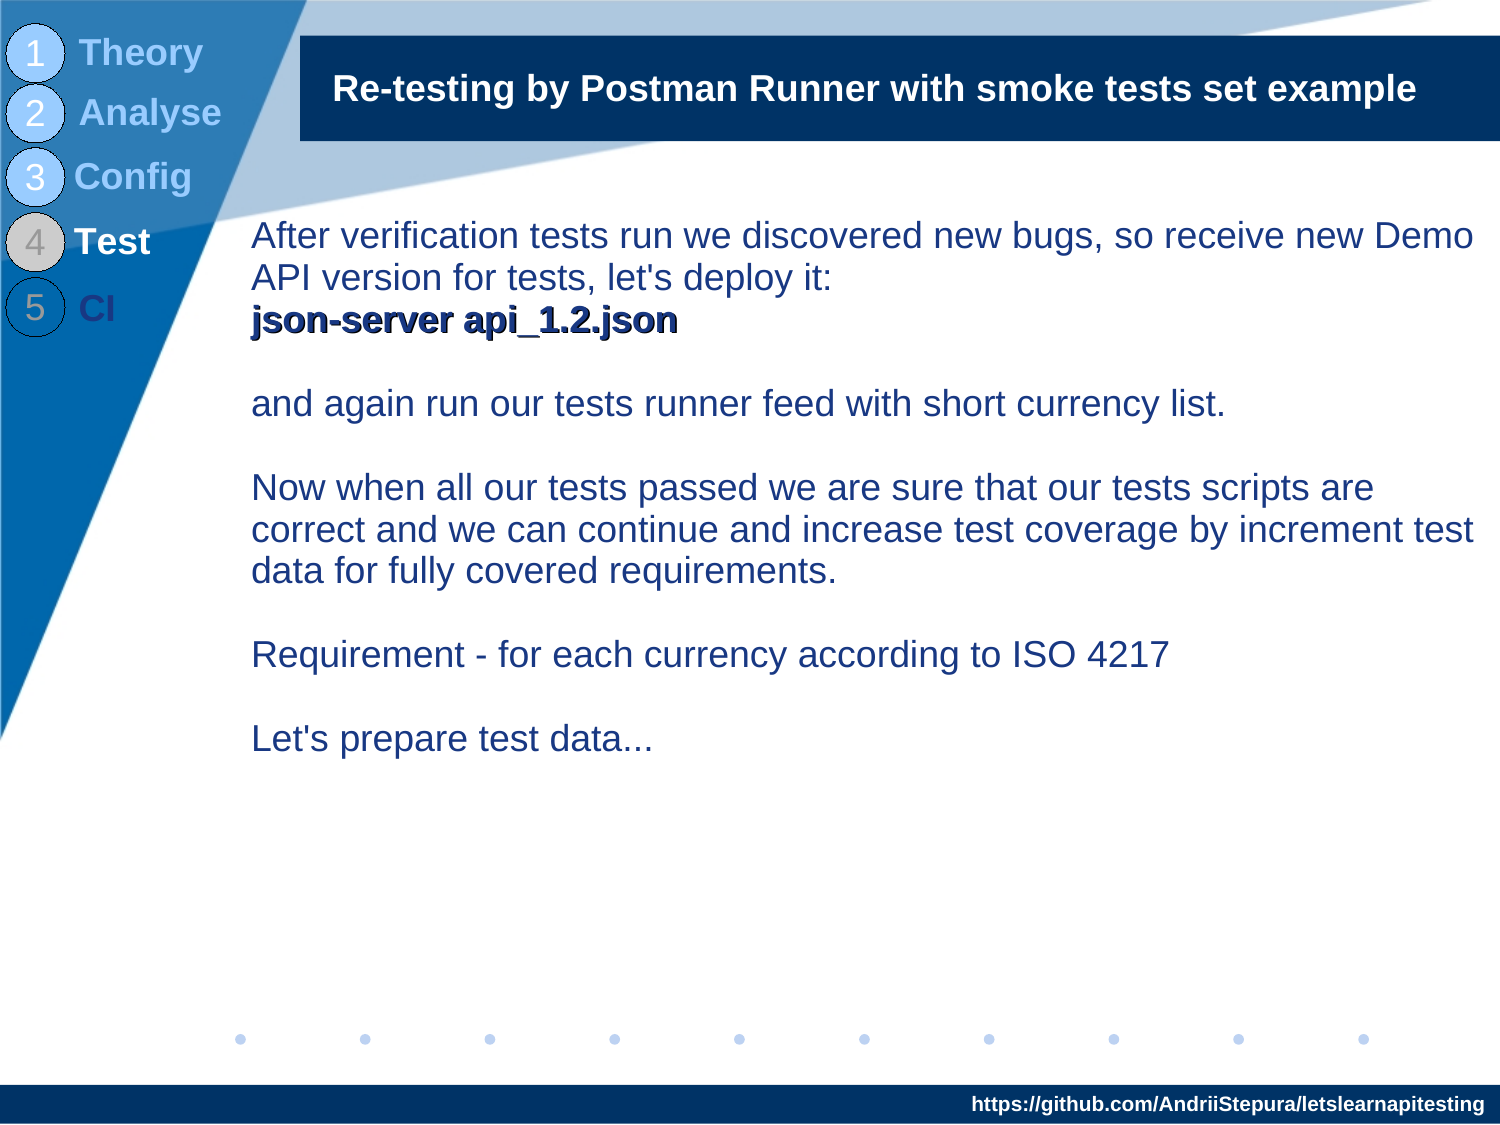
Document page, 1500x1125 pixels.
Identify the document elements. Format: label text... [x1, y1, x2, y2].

list Config [58, 147, 591, 223]
text_box After verification tests run we discovered new bugs, so receive new Demo API version for tests, let's deploy it: json-server api_1.2.json and again run our tests runner feed with short currency list. Now when all our tests passed we are sure that our tests scripts are correct and we can continue and increase test coverage by increment test data for fully covered requirements. Requirement - for each currency according to ISO 4217 Let's prepare test data... [236, 206, 1500, 980]
text_box 1 [5, 23, 66, 83]
list Analyse [63, 83, 266, 148]
picture [38, 67, 63, 100]
text_box 2 [5, 83, 66, 143]
list CI [63, 279, 148, 339]
list Theory [63, 23, 266, 83]
title Re-testing by Postman Runner with smoke tests set example [300, 35, 1500, 142]
picture [0, 0, 1500, 842]
list Test [59, 212, 236, 495]
text_box 5 [5, 277, 66, 337]
text_box 4 [5, 212, 66, 272]
text_box 3 [5, 147, 66, 207]
